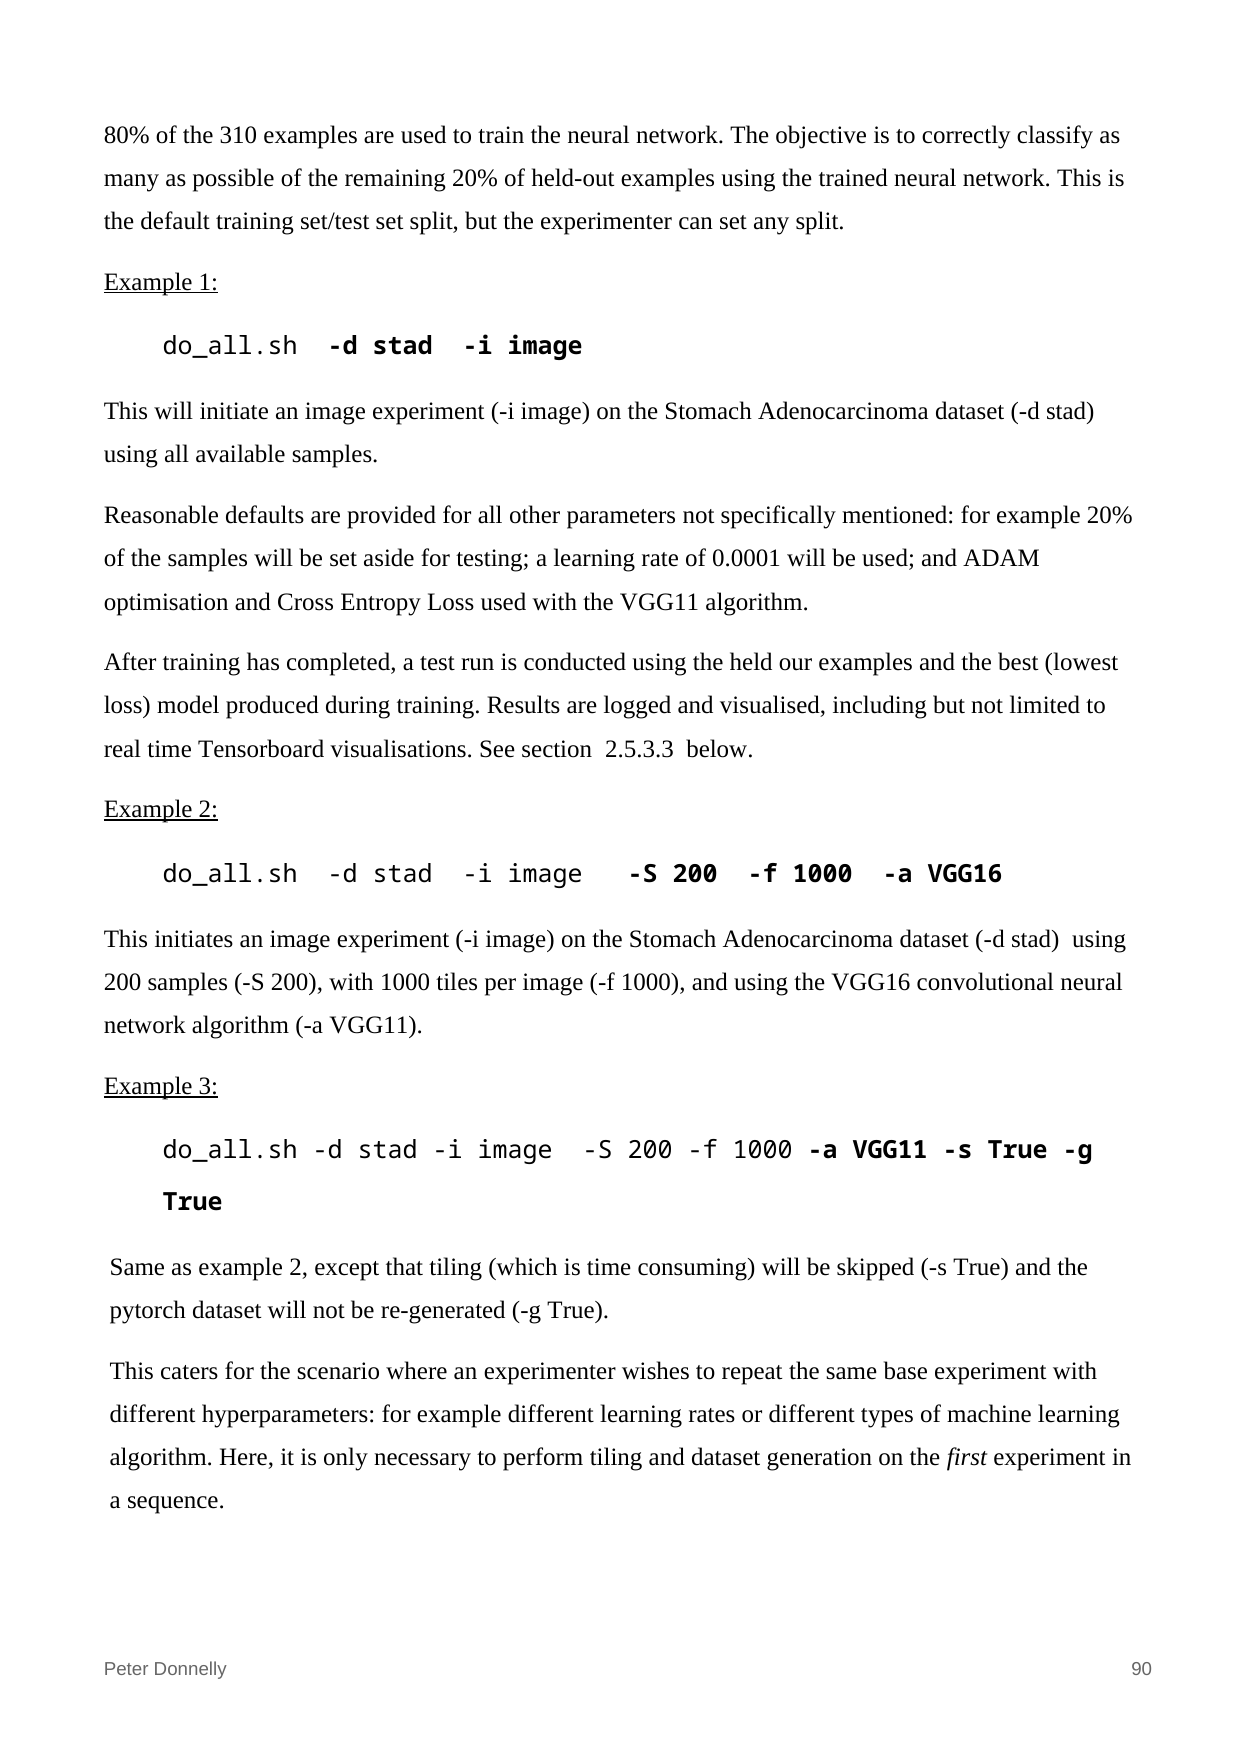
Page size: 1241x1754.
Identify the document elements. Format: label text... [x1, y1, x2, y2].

text Same as example 2, except that tiling (which is time consuming) will be skipped (-s True) and the pytorch dataset will not be re-generated (-g True). [109, 1252, 1146, 1324]
text After training has completed, a test run is conducted using the held our examples and the best (lowest loss) model produced during training. Results are logged and visualised, including but not limited to real time Tensorboard visualisations. See section 2.5.3.3 below. [103, 647, 1146, 762]
text Reasonable defaults are provided for all other parameters not specifically mentioned: for example 20% of the samples will be set aside for testing; a learning rate of 0.0001 will be used; and ADAM optimisation and Cross Entropy Loss used with the VGG11 algorithm. [103, 500, 1146, 615]
text 80% of the 310 examples are used to train the neural network. The objective is to correctly classify as many as possible of the remaining 20% of held-out examples using the trained neural network. This is the default training set/test set split, but the experimenter can set any split. [103, 120, 1146, 235]
text This initiates an image experiment (-i image) on the Stomach Adenocarcinoma dataset (-d stad) using 200 samples (-S 200), with 1000 tiles per image (-f 1000), and using the VGG16 convolutional neural network algorithm (-a VGG11). [103, 924, 1146, 1039]
text This will initiate an image experiment (-i image) on the Stomach Adenocarcinoma dataset (-d stad) using all available samples. [103, 396, 1146, 468]
text Example 2: [103, 794, 1146, 823]
text do_all.sh -d stad -i image [162, 328, 1146, 362]
text This caters for the scenario where an experimenter wishes to repeat the same base experiment with different hyperparameters: for example different learning rates or different types of machine learning algorithm. Here, it is only necessary to perform tiling and dataset generation on the first experiment in a sequence. [109, 1356, 1146, 1514]
text Example 1: [103, 267, 1146, 296]
text Example 3: [103, 1071, 1146, 1100]
text do_all.sh -d stad -i image -S 200 -f 1000 -a VGG11 -s True -g True [162, 1132, 1146, 1217]
text do_all.sh -d stad -i image -S 200 -f 1000 -a VGG16 [162, 855, 1146, 889]
